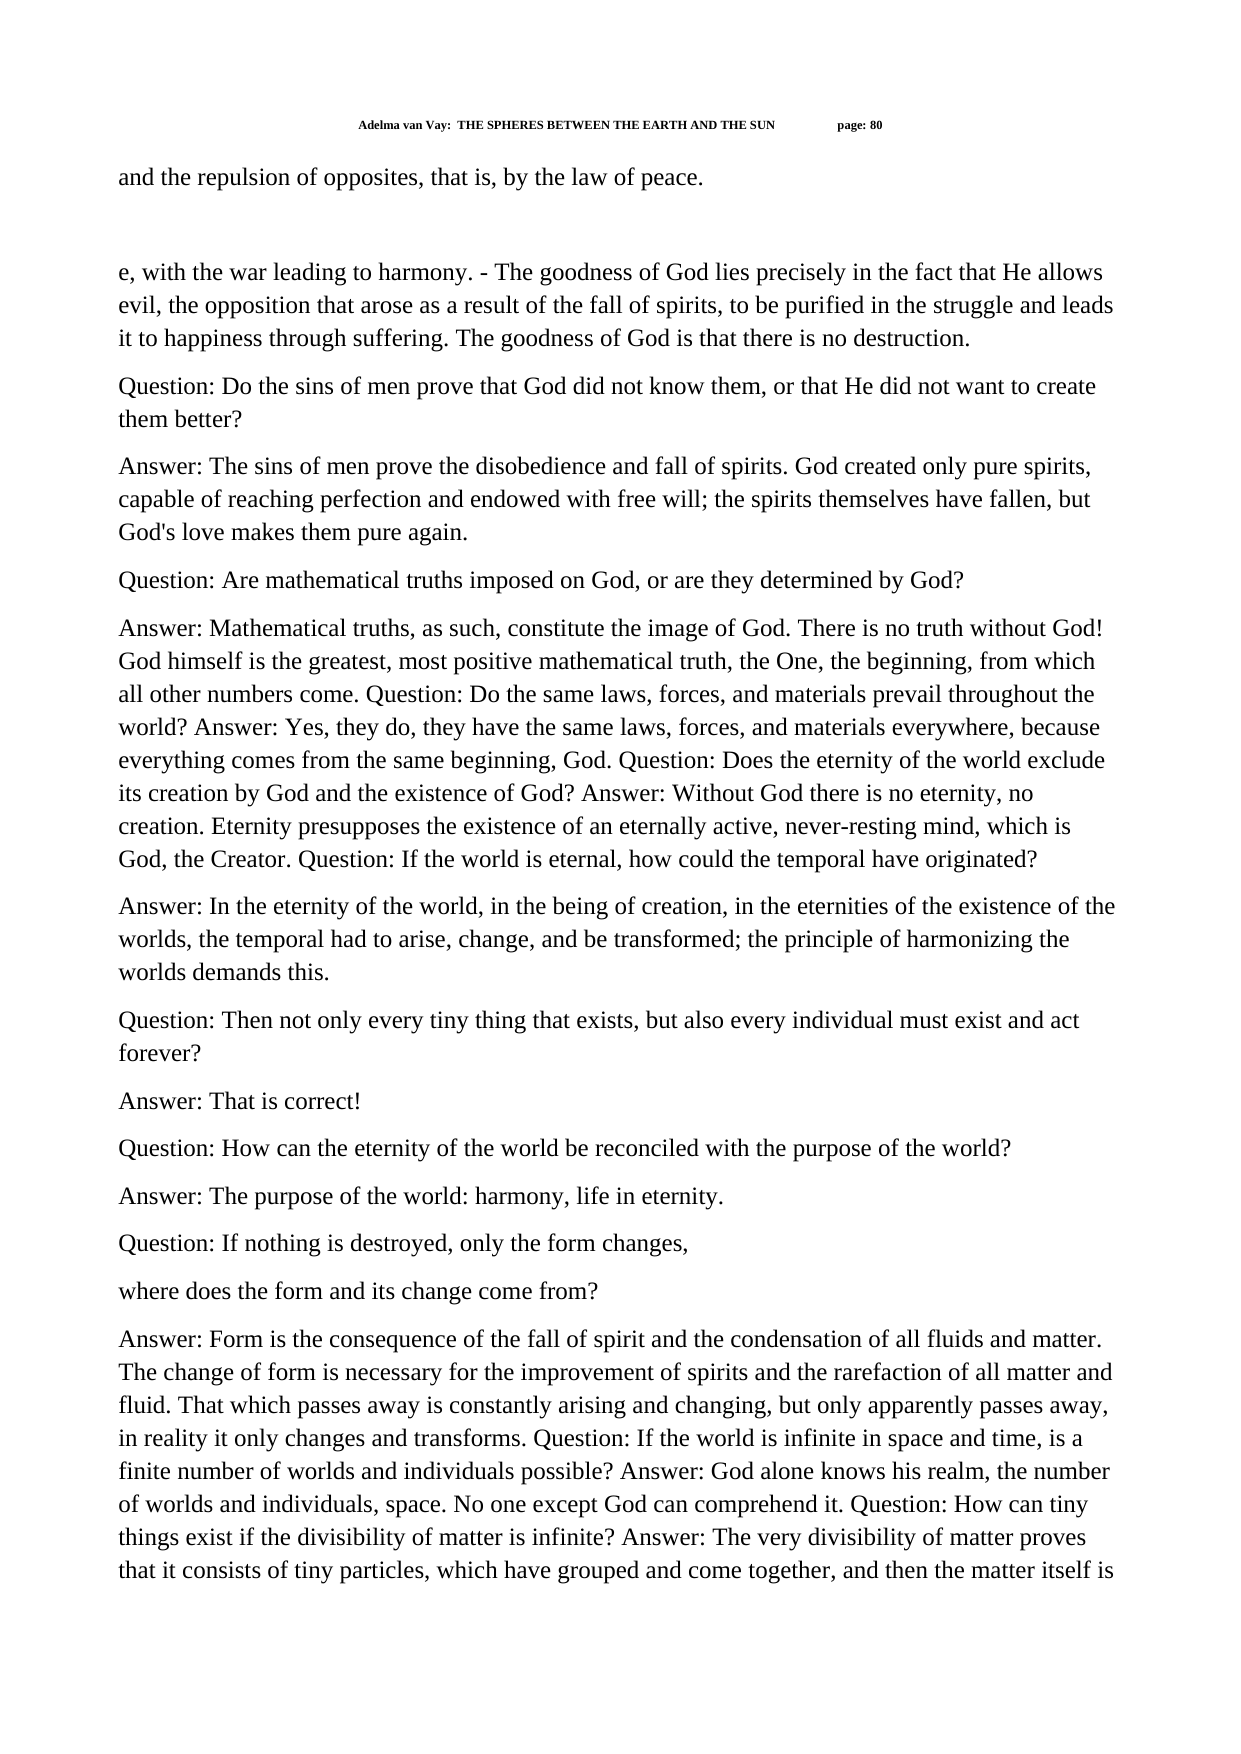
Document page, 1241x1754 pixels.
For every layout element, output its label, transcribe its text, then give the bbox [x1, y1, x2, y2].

text Answer: The purpose of the world: harmony, life in eternity. [118, 1181, 1122, 1210]
text where does the form and its change come from? [118, 1276, 1122, 1305]
text Question: How can the eternity of the world be reconciled with the purpose of the world? [118, 1133, 1122, 1162]
text Question: Are mathematical truths imposed on God, or are they determined by God? [118, 565, 1122, 594]
text Answer: In the eternity of the world, in the being of creation, in the eternities of the existence of the worlds, the temporal had to arise, change, and be transformed; the principle of harmonizing the worlds demands this. [118, 891, 1122, 986]
text Answer: Mathematical truths, as such, constitute the image of God. There is no truth without God! God himself is the greatest, most positive mathematical truth, the One, the beginning, from which all other numbers come. Question: Do the same laws, forces, and materials prevail throughout the world? Answer: Yes, they do, they have the same laws, forces, and materials everywhere, because everything comes from the same beginning, God. Question: Does the eternity of the world exclude its creation by God and the existence of God? Answer: Without God there is no eternity, no creation. Eternity presupposes the existence of an eternally active, never-resting mind, which is God, the Creator. Question: If the world is eternal, how could the temporal have originated? [118, 613, 1122, 873]
text e, with the war leading to harmony. - The goodness of God lies precisely in the fact that He allows evil, the opposition that arose as a result of the fall of spirits, to be purified in the struggle and leads it to happiness through suffering. The goodness of God is that there is no destruction. [118, 257, 1122, 352]
text Answer: That is correct! [118, 1086, 1122, 1114]
text Question: Then not only every tiny thing that exists, but also every individual must exist and act forever? [118, 1005, 1122, 1067]
text and the repulsion of opposites, that is, by the law of peace. [118, 162, 1122, 191]
text Question: If nothing is destroyed, only the form changes, [118, 1228, 1122, 1257]
text Answer: The sins of men prove the disobedience and fall of spirits. God created only pure spirits, capable of reaching perfection and endowed with free will; the spirits themselves have fallen, but God's love makes them pure again. [118, 451, 1122, 546]
text Question: Do the sins of men prove that God did not know them, or that He did not want to create them better? [118, 371, 1122, 433]
text Answer: Form is the consequence of the fall of spirit and the condensation of all fluids and matter. The change of form is necessary for the improvement of spirits and the rarefaction of all matter and fluid. That which passes away is constantly arising and changing, but only apparently passes away, in reality it only changes and transforms. Question: If the world is infinite in space and time, is a finite number of worlds and individuals possible? Answer: God alone knows his realm, the number of worlds and individuals, space. No one except God can comprehend it. Question: How can tiny things exist if the divisibility of matter is infinite? Answer: The very divisibility of matter proves that it consists of tiny particles, which have grouped and come together, and then the matter itself is [118, 1324, 1122, 1584]
